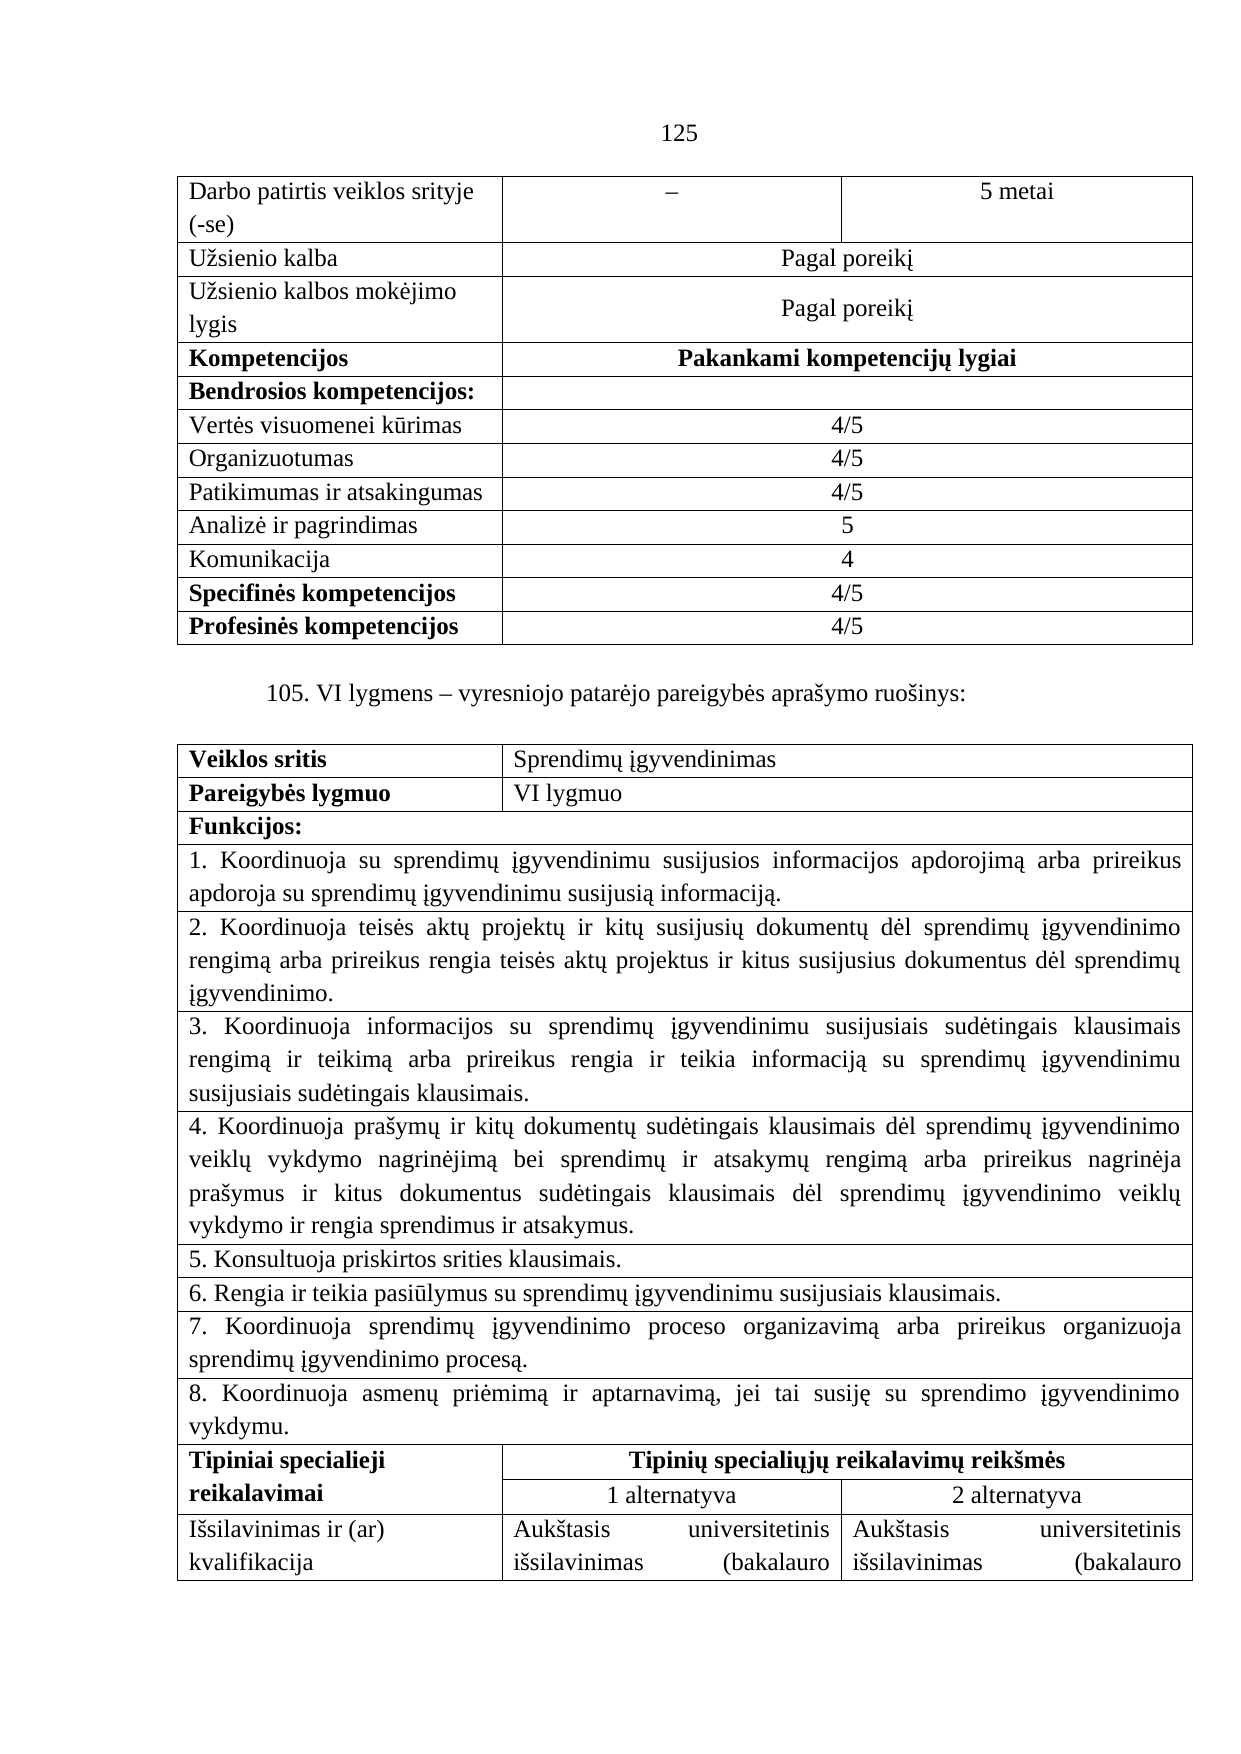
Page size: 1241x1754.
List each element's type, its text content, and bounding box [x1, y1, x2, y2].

table_cell Komunikacija [178, 545, 502, 577]
table_cell Pakankami kompetencijų lygiai [503, 343, 1192, 376]
table_cell 4/5 [503, 612, 1192, 644]
table_cell Organizuotumas [178, 444, 502, 476]
table_cell 4 [503, 545, 1192, 577]
table_cell Specifinės kompetencijos [178, 578, 502, 611]
table_cell Tipiniai specialieji reikalavimai [178, 1445, 502, 1514]
table_cell Kompetencijos [178, 343, 502, 376]
table_cell Darbo patirtis veiklos srityje (-se) [178, 177, 502, 242]
table_cell – [503, 177, 841, 242]
table_cell Tipinių specialiųjų reikalavimų reikšmės [503, 1445, 1192, 1479]
table_cell Užsienio kalba [178, 243, 502, 276]
table_cell 7. Koordinuoja sprendimų įgyvendinimo proceso organizavimą arba prireikus organizuoja sprendimų įgyvendinimo procesą. [178, 1312, 1192, 1378]
table_cell 4. Koordinuoja prašymų ir kitų dokumentų sudėtingais klausimais dėl sprendimų įgyvendinimo veiklų vykdymo nagrinėjimą bei sprendimų ir atsakymų rengimą arba prireikus nagrinėja prašymus ir kitus dokumentus sudėtingais klausimais dėl sprendimų įgyvendinimo veiklų vykdymo ir rengia sprendimus ir atsakymus. [178, 1112, 1192, 1244]
table_cell 4/5 [503, 410, 1192, 443]
table_cell Pagal poreikį [503, 243, 1192, 276]
table_cell 4/5 [503, 478, 1192, 510]
table_cell 4/5 [503, 444, 1192, 476]
table_header Veiklos sritis [178, 745, 502, 777]
table_cell Pagal poreikį [503, 277, 1192, 342]
table_cell Pareigybės lygmuo [178, 778, 502, 811]
table_cell Išsilavinimas ir (ar) kvalifikacija [178, 1515, 502, 1580]
table_cell 8. Koordinuoja asmenų priėmimą ir aptarnavimą, jei tai susiję su sprendimo įgyvendinimo vykdymu. [178, 1379, 1192, 1444]
table_cell 5 [503, 511, 1192, 543]
table_cell Bendrosios kompetencijos: [178, 377, 502, 409]
table_cell Užsienio kalbos mokėjimo lygis [178, 277, 502, 342]
table_cell 2 alternatyva [842, 1480, 1192, 1514]
table_cell VI lygmuo [503, 778, 1192, 811]
table_cell 4/5 [503, 578, 1192, 611]
table_cell 5. Konsultuoja priskirtos srities klausimais. [178, 1245, 1192, 1277]
table_cell Patikimumas ir atsakingumas [178, 478, 502, 510]
table_cell 1 alternatyva [503, 1480, 841, 1514]
table_cell Aukštasis universitetinis išsilavinimas (bakalauro [842, 1515, 1192, 1580]
table_cell 3. Koordinuoja informacijos su sprendimų įgyvendinimu susijusiais sudėtingais klausimais rengimą ir teikimą arba prireikus rengia ir teikia informaciją su sprendimų įgyvendinimu susijusiais sudėtingais klausimais. [178, 1012, 1192, 1111]
text 105. VI lygmens – vyresniojo patarėjo pareigybės aprašymo ruošinys: [177, 678, 1181, 706]
table_cell Analizė ir pagrindimas [178, 511, 502, 543]
table_cell Vertės visuomenei kūrimas [178, 410, 502, 443]
table_cell [503, 377, 1192, 409]
table_cell 5 metai [842, 177, 1192, 242]
table_header Sprendimų įgyvendinimas [503, 745, 1192, 777]
table_cell 6. Rengia ir teikia pasiūlymus su sprendimų įgyvendinimu susijusiais klausimais. [178, 1278, 1192, 1311]
table_cell Profesinės kompetencijos [178, 612, 502, 644]
table_cell Funkcijos: [178, 812, 1192, 844]
table_cell 1. Koordinuoja su sprendimų įgyvendinimu susijusios informacijos apdorojimą arba prireikus apdoroja su sprendimų įgyvendinimu susijusią informaciją. [178, 845, 1192, 911]
table_cell Aukštasis universitetinis išsilavinimas (bakalauro [503, 1515, 841, 1580]
table_cell 2. Koordinuoja teisės aktų projektų ir kitų susijusių dokumentų dėl sprendimų įgyvendinimo rengimą arba prireikus rengia teisės aktų projektus ir kitus susijusius dokumentus dėl sprendimų įgyvendinimo. [178, 912, 1192, 1011]
